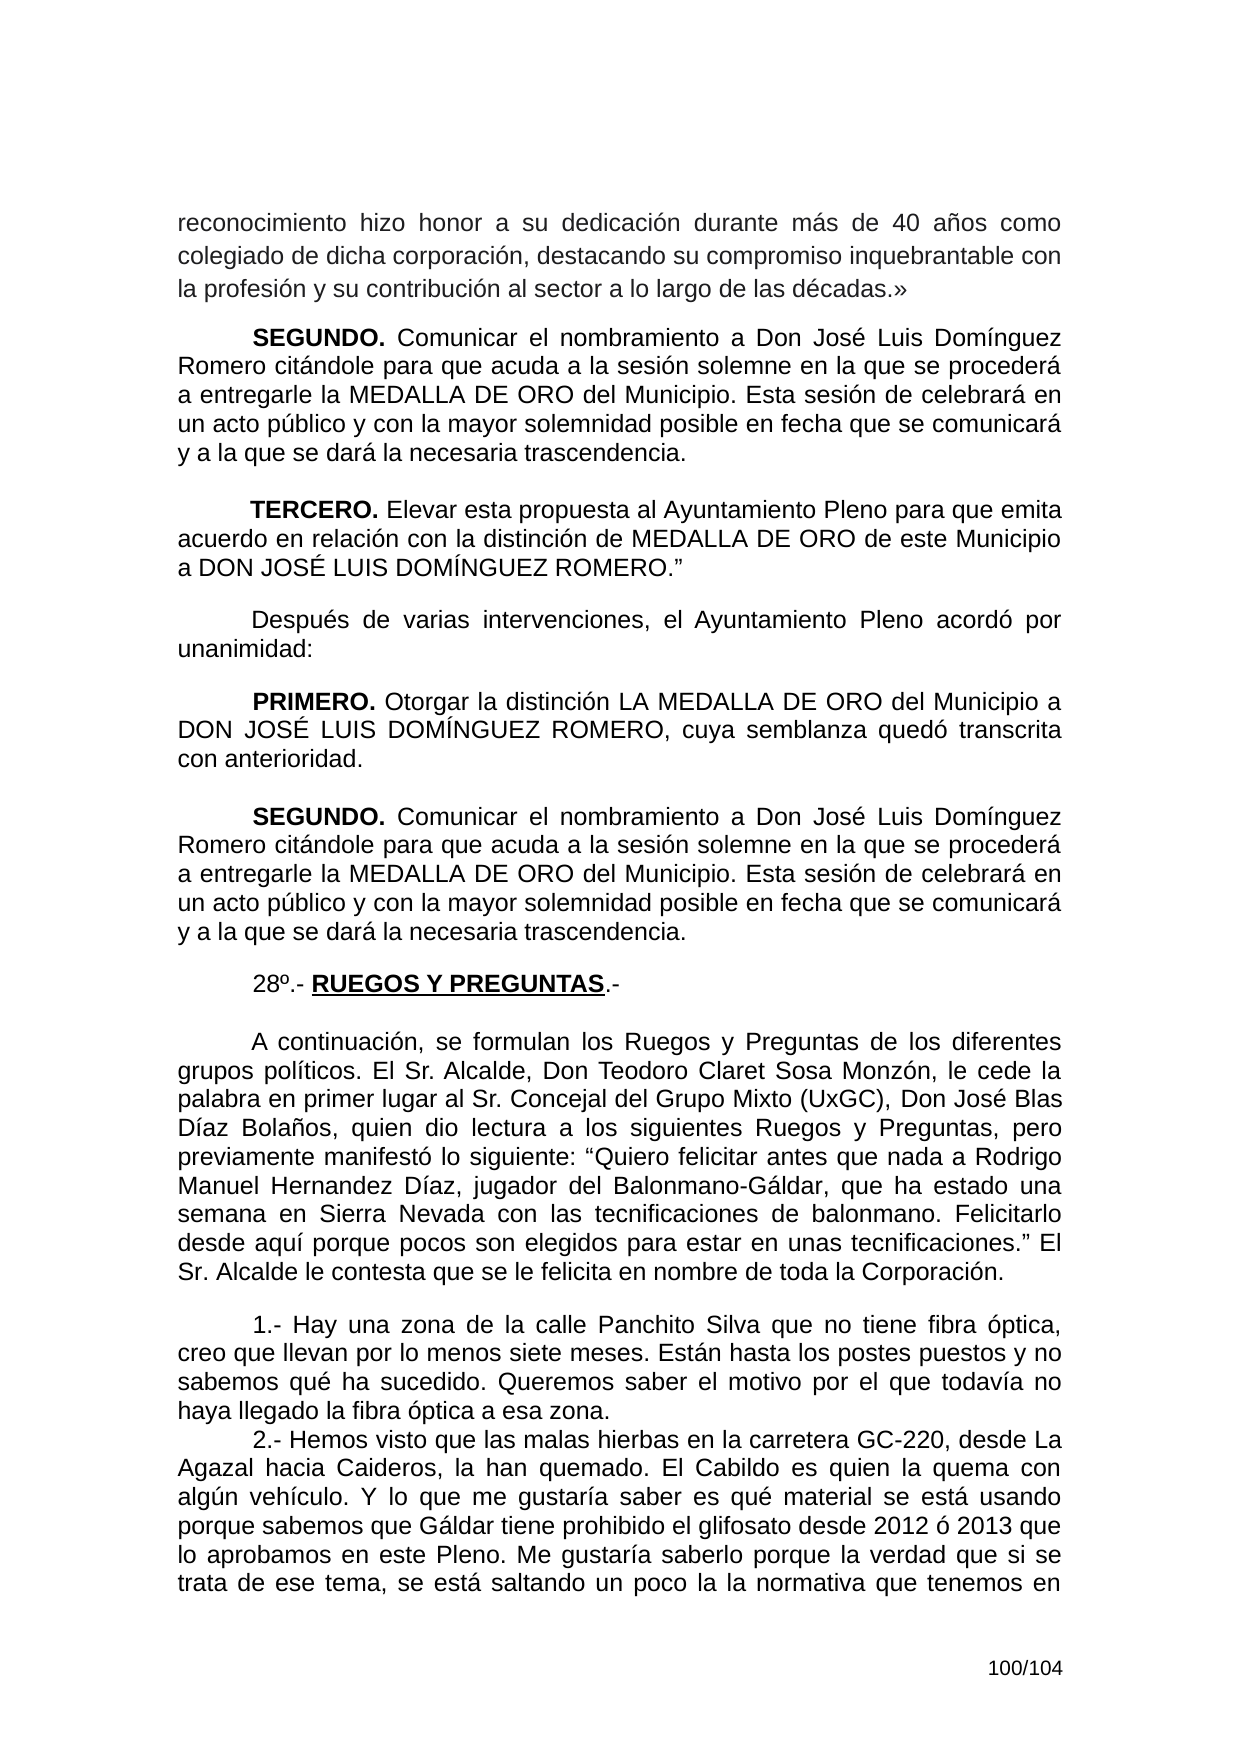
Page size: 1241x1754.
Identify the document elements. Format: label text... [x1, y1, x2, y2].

text reconocimiento hizo honor a su dedicación durante más de 40 años como colegiado de dicha corporación, destacando su compromiso inquebrantable con la profesión y su contribución al sector a lo largo de las décadas.» [177, 208, 1063, 303]
text 1.- Hay una zona de la calle Panchito Silva que no tiene fibra óptica, creo que llevan por lo menos siete meses. Están hasta los postes puestos y no sabemos qué ha sucedido. Queremos saber el motivo por el que todavía no haya llegado la fibra óptica a esa zona. [177, 1310, 1063, 1425]
text 2.- Hemos visto que las malas hierbas en la carretera GC-220, desde La Agazal hacia Caideros, la han quemado. El Cabildo es quien la quema con algún vehículo. Y lo que me gustaría saber es qué material se está usando porque sabemos que Gáldar tiene prohibido el glifosato desde 2012 ó 2013 que lo aprobamos en este Pleno. Me gustaría saberlo porque la verdad que si se trata de ese tema, se está saltando un poco la la normativa que tenemos en [177, 1425, 1063, 1597]
text TERCERO. Elevar esta propuesta al Ayuntamiento Pleno para que emita acuerdo en relación con la distinción de MEDALLA DE ORO de este Municipio a DON JOSÉ LUIS DOMÍNGUEZ ROMERO.” [177, 495, 1063, 581]
text SEGUNDO. Comunicar el nombramiento a Don José Luis Domínguez Romero citándole para que acuda a la sesión solemne en la que se procederá a entregarle la MEDALLA DE ORO del Municipio. Esta sesión de celebrará en un acto público y con la mayor solemnidad posible en fecha que se comunicará y a la que se dará la necesaria trascendencia. [177, 802, 1063, 946]
text 28º.- RUEGOS Y PREGUNTAS.- [177, 969, 1063, 998]
text A continuación, se formulan los Ruegos y Preguntas de los diferentes grupos políticos. El Sr. Alcalde, Don Teodoro Claret Sosa Monzón, le cede la palabra en primer lugar al Sr. Concejal del Grupo Mixto (UxGC), Don José Blas Díaz Bolaños, quien dio lectura a los siguientes Ruegos y Preguntas, pero previamente manifestó lo siguiente: “Quiero felicitar antes que nada a Rodrigo Manuel Hernandez Díaz, jugador del Balonmano-Gáldar, que ha estado una semana en Sierra Nevada con las tecnificaciones de balonmano. Felicitarlo desde aquí porque pocos son elegidos para estar en unas tecnificaciones.” El Sr. Alcalde le contesta que se le felicita en nombre de toda la Corporación. [177, 1027, 1063, 1286]
text PRIMERO. Otorgar la distinción LA MEDALLA DE ORO del Municipio a DON JOSÉ LUIS DOMÍNGUEZ ROMERO, cuya semblanza quedó transcrita con anterioridad. [177, 687, 1063, 773]
text SEGUNDO. Comunicar el nombramiento a Don José Luis Domínguez Romero citándole para que acuda a la sesión solemne en la que se procederá a entregarle la MEDALLA DE ORO del Municipio. Esta sesión de celebrará en un acto público y con la mayor solemnidad posible en fecha que se comunicará y a la que se dará la necesaria trascendencia. [177, 323, 1063, 466]
text Después de varias intervenciones, el Ayuntamiento Pleno acordó por unanimidad: [177, 605, 1063, 663]
